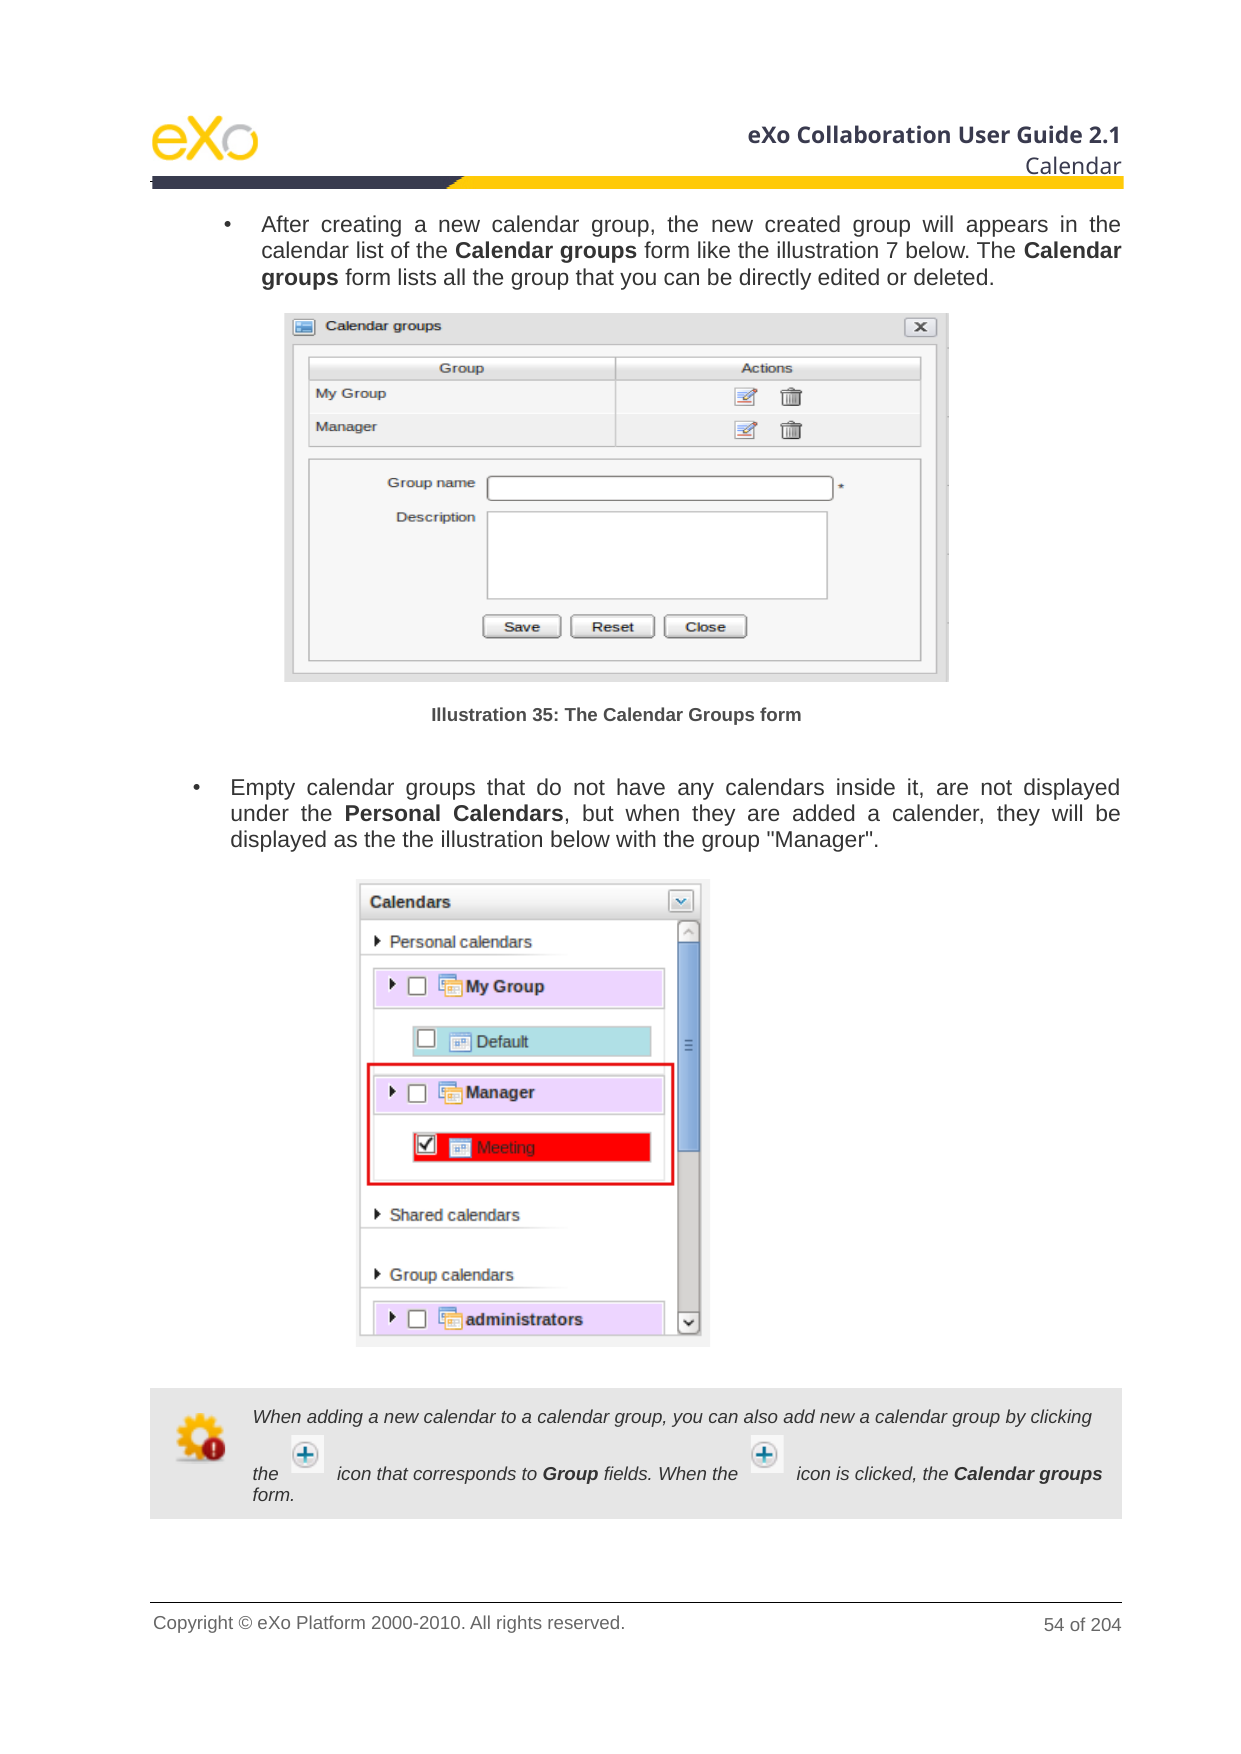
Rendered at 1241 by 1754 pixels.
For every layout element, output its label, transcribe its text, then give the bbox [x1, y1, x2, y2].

picture [284, 313, 949, 682]
picture [355, 879, 711, 1347]
picture [750, 1435, 784, 1473]
table_header When adding a new calendar to a calendar group, you can also add new a calendar group by clicking the icon that corresponds to Group fields. When the icon is clicked, the Calendar groups form. [247, 1388, 1122, 1519]
list Empty calendar groups that do not have any calendars inside it, are not displayed under the Personal Calendars, but when they are added a calender, they will be displayed as the the illustration below with the group "Manager". [193, 774, 1122, 853]
table_header [150, 1388, 247, 1519]
picture [152, 115, 259, 161]
picture [291, 1435, 324, 1473]
picture [175, 1413, 226, 1464]
list After creating a new calendar group, the new created group will appears in the calendar list of the Calendar groups form like the illustration 7 below. The Calendar groups form lists all the group that you can be directly edited or deleted. [223, 211, 1122, 290]
picture [152, 176, 1124, 189]
list Illustration 35: The Calendar Groups form [284, 682, 948, 725]
